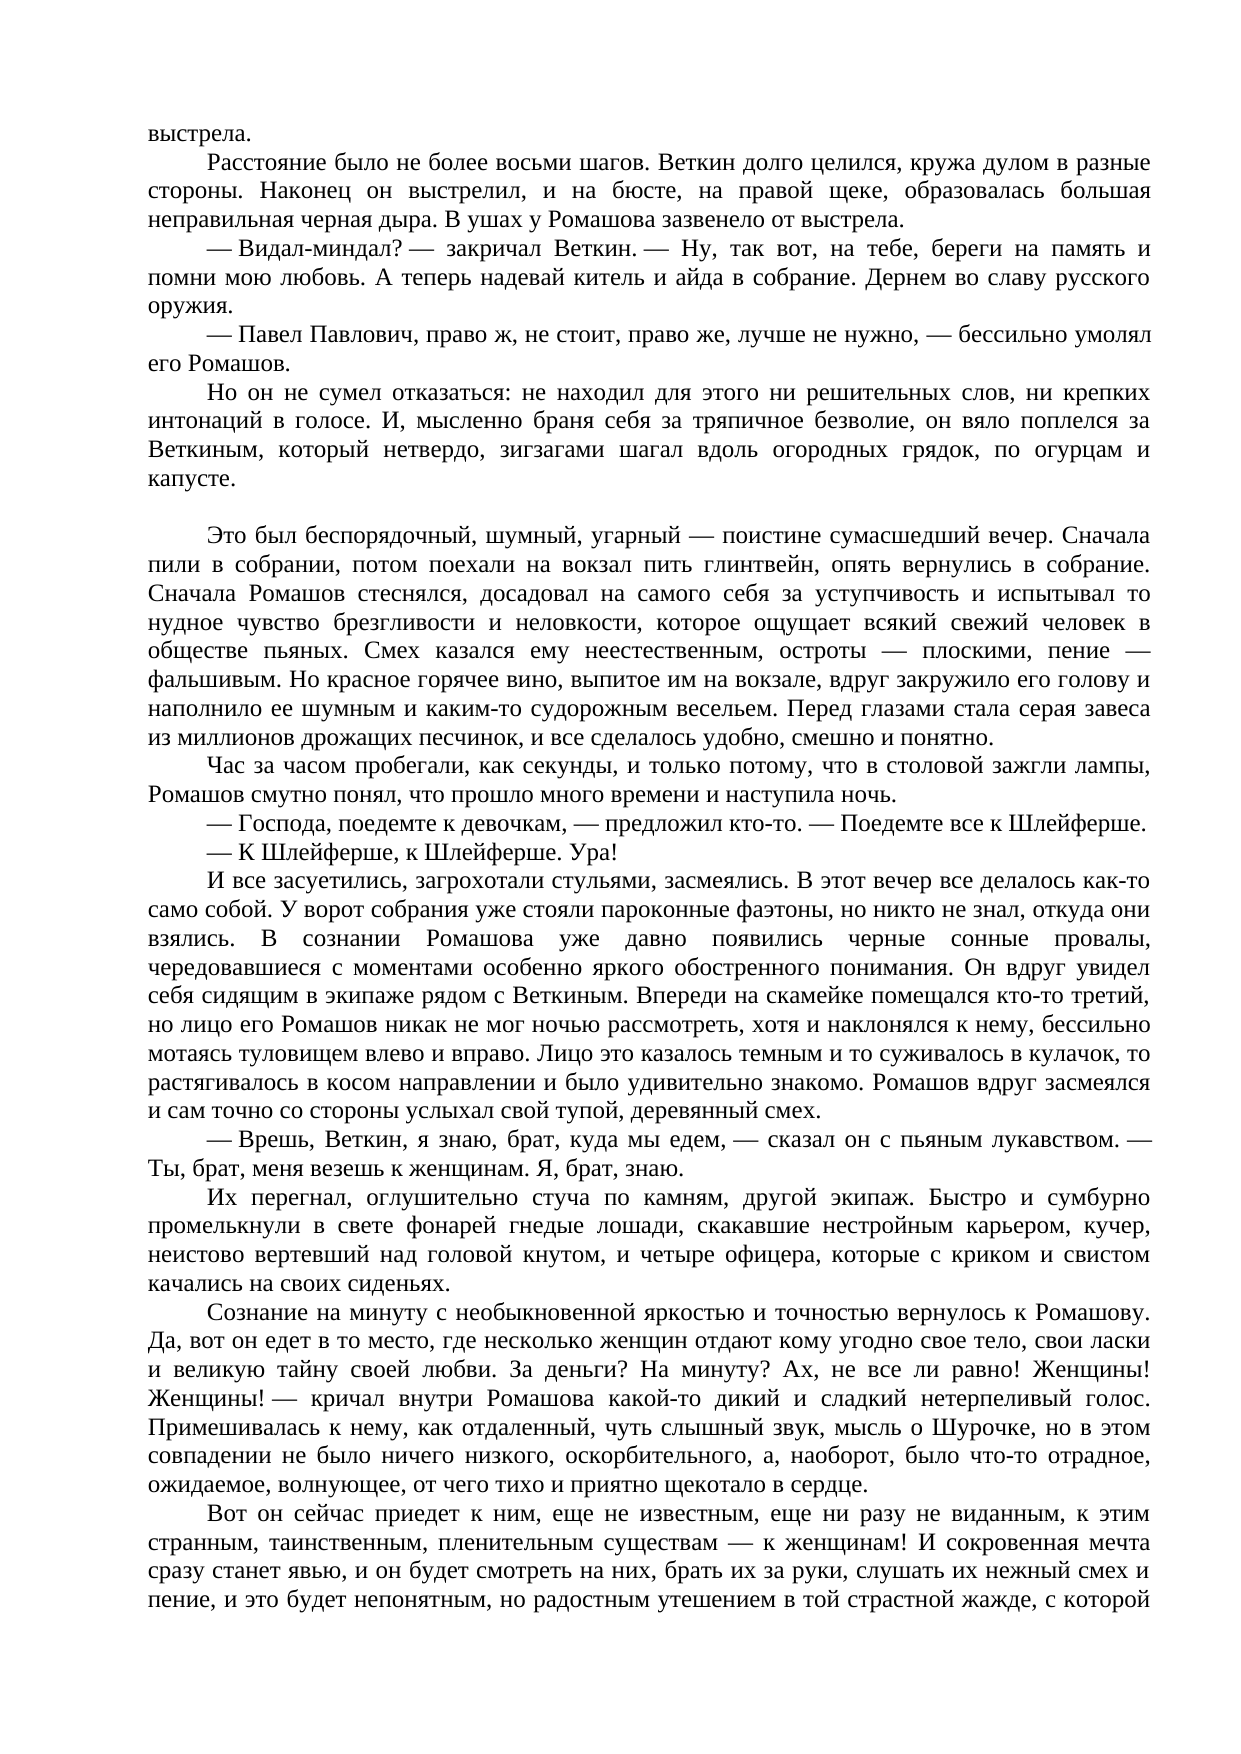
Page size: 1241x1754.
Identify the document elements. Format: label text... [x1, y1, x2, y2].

text выстрела. [148, 118, 1152, 147]
text Час за часом пробегали, как секунды, и только потому, что в столовой зажгли лампы, Ромашов смутно понял, что прошло много времени и наступила ночь. [148, 751, 1152, 808]
text — Врешь, Веткин, я знаю, брат, куда мы едем, — сказал он с пьяным лукавством. — Ты, брат, меня везешь к женщинам. Я, брат, знаю. [148, 1124, 1152, 1182]
text Расстояние было не более восьми шагов. Веткин долго целился, кружа дулом в разные стороны. Наконец он выстрелил, и на бюсте, на правой щеке, образовалась большая неправильная черная дыра. В ушах у Ромашова зазвенело от выстрела. [148, 147, 1152, 233]
text — К Шлейферше, к Шлейферше. Ура! [148, 837, 1152, 866]
text Это был беспорядочный, шумный, угарный — поистине сумасшедший вечер. Сначала пили в собрании, потом поехали на вокзал пить глинтвейн, опять вернулись в собрание. Сначала Ромашов стеснялся, досадовал на самого себя за уступчивость и испытывал то нудное чувство брезгливости и неловкости, которое ощущает всякий свежий человек в обществе пьяных. Смех казался ему неестественным, остроты — плоскими, пение — фальшивым. Но красное горячее вино, выпитое им на вокзале, вдруг закружило его голову и наполнило ее шумным и каким-то судорожным весельем. Перед глазами стала серая завеса из миллионов дрожащих песчинок, и все сделалось удобно, смешно и понятно. [148, 521, 1152, 751]
text Но он не сумел отказаться: не находил для этого ни решительных слов, ни крепких интонаций в голосе. И, мысленно браня себя за тряпичное безволие, он вяло поплелся за Веткиным, который нетвердо, зигзагами шагал вдоль огородных грядок, по огурцам и капусте. [148, 377, 1152, 492]
text Сознание на минуту с необыкновенной яркостью и точностью вернулось к Ромашову. Да, вот он едет в то место, где несколько женщин отдают кому угодно свое тело, свои ласки и великую тайну своей любви. За деньги? На минуту? Ах, не все ли равно! Женщины! Женщины! — кричал внутри Ромашова какой-то дикий и сладкий нетерпеливый голос. Примешивалась к нему, как отдаленный, чуть слышный звук, мысль о Шурочке, но в этом совпадении не было ничего низкого, оскорбительного, а, наоборот, было что-то отрадное, ожидаемое, волнующее, от чего тихо и приятно щекотало в сердце. [148, 1297, 1152, 1498]
text — Видал-миндал? — закричал Веткин. — Ну, так вот, на тебе, береги на память и помни мою любовь. А теперь надевай китель и айда в собрание. Дернем во славу русского оружия. [148, 233, 1152, 319]
text Их перегнал, оглушительно стуча по камням, другой экипаж. Быстро и сумбурно промелькнули в свете фонарей гнедые лошади, скакавшие нестройным карьером, кучер, неистово вертевший над головой кнутом, и четыре офицера, которые с криком и свистом качались на своих сиденьях. [148, 1182, 1152, 1297]
text Вот он сейчас приедет к ним, еще не известным, еще ни разу не виданным, к этим странным, таинственным, пленительным существам — к женщинам! И сокровенная мечта сразу станет явью, и он будет смотреть на них, брать их за руки, слушать их нежный смех и пение, и это будет непонятным, но радостным утешением в той страстной жажде, с которой [148, 1498, 1152, 1613]
text — Павел Павлович, право ж, не стоит, право же, лучше не нужно, — бессильно умолял его Ромашов. [148, 319, 1152, 377]
text И все засуетились, загрохотали стульями, засмеялись. В этот вечер все делалось как-то само собой. У ворот собрания уже стояли пароконные фаэтоны, но никто не знал, откуда они взялись. В сознании Ромашова уже давно появились черные сонные провалы, чередовавшиеся с моментами особенно яркого обостренного понимания. Он вдруг увидел себя сидящим в экипаже рядом с Веткиным. Впереди на скамейке помещался кто-то третий, но лицо его Ромашов никак не мог ночью рассмотреть, хотя и наклонялся к нему, бессильно мотаясь туловищем влево и вправо. Лицо это казалось темным и то суживалось в кулачок, то растягивалось в косом направлении и было удивительно знакомо. Ромашов вдруг засмеялся и сам точно со стороны услыхал свой тупой, деревянный смех. [148, 866, 1152, 1124]
text — Господа, поедемте к девочкам, — предложил кто-то. — Поедемте все к Шлейферше. [148, 808, 1152, 837]
